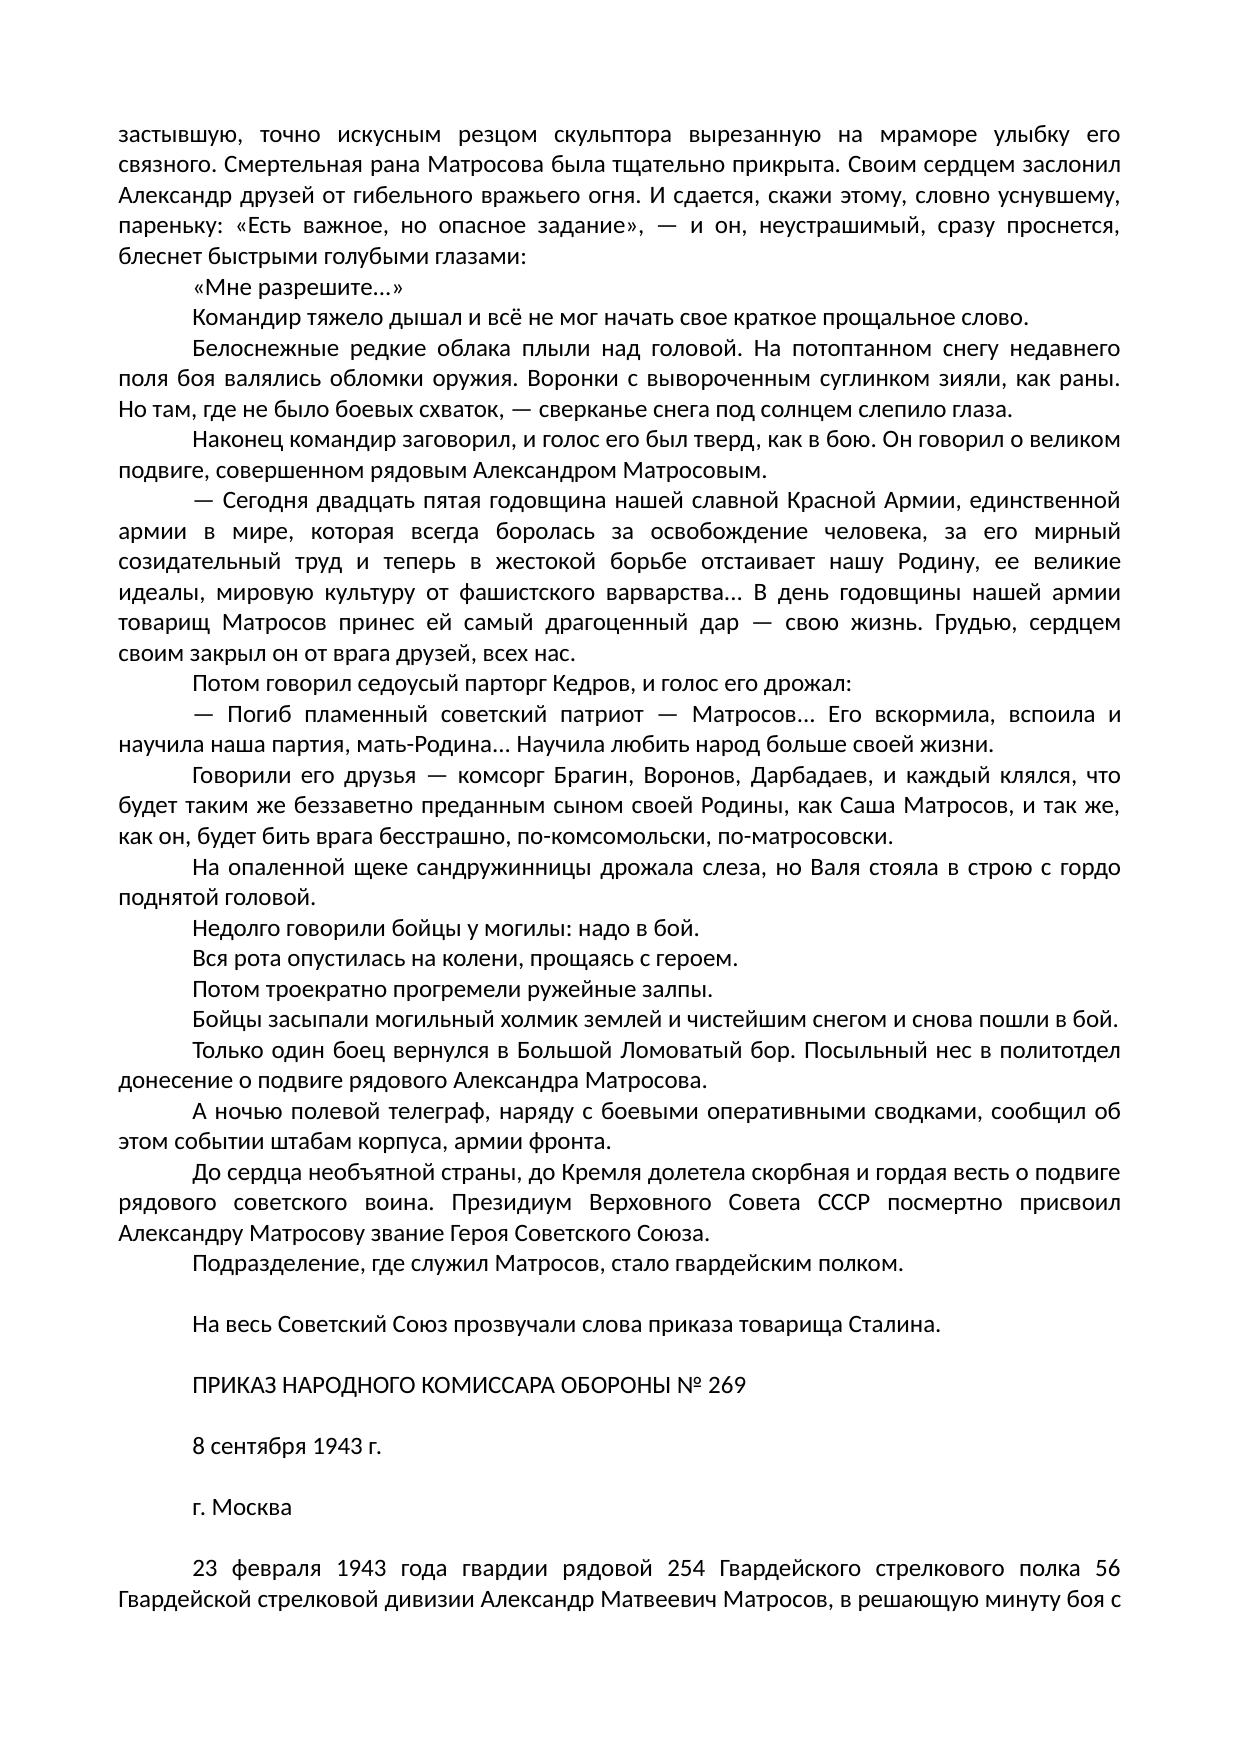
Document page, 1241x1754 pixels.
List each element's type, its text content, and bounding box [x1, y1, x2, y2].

text На весь Советский Союз прозвучали слова приказа товарища Сталина. [118, 1308, 1122, 1339]
text Подразделение, где служил Матросов, стало гвардейским полком. [118, 1247, 1122, 1278]
text 23 февраля 1943 года гвардии рядовой 254 Гвардейского стрелкового полка 56 Гвардейской стрелковой дивизии Александр Матвеевич Матросов, в решающую минуту боя с [118, 1553, 1122, 1614]
text Потом говорил седоусый парторг Кедров, и голос его дрожал: [118, 667, 1122, 698]
text ПРИКАЗ НАРОДНОГО КОМИССАРА ОБОРОНЫ № 269 [118, 1369, 1122, 1400]
text Недолго говорили бойцы у могилы: надо в бой. [118, 912, 1122, 942]
text Только один боец вернулся в Большой Ломоватый бор. Посыльный нес в политотдел донесение о подвиге рядового Александра Матросова. [118, 1034, 1122, 1095]
text До сердца необъятной страны, до Кремля долетела скорбная и гордая весть о подвиге рядового советского воина. Президиум Верховного Совета СССР посмертно присвоил Александру Матросову звание Героя Советского Союза. [118, 1156, 1122, 1247]
text застывшую, точно искусным резцом скульптора вырезанную на мраморе улыбку его связного. Смертельная рана Матросова была тщательно прикрыта. Своим сердцем заслонил Александр друзей от гибельного вражьего огня. И сдается, скажи этому, словно уснувшему, пареньку: «Есть важное, но опасное задание», — и он, неустрашимый, сразу проснется, блеснет быстрыми голубыми глазами: [118, 118, 1122, 271]
text «Мне разрешите...» [118, 271, 1122, 301]
text Бойцы засыпали могильный холмик землей и чистейшим снегом и снова пошли в бой. [118, 1003, 1122, 1034]
text 8 сентября 1943 г. [118, 1431, 1122, 1461]
text Потом троекратно прогремели ружейные залпы. [118, 973, 1122, 1003]
text — Сегодня двадцать пятая годовщина нашей славной Красной Армии, единственной армии в мире, которая всегда боролась за освобождение человека, за его мирный созидательный труд и теперь в жестокой борьбе отстаивает нашу Родину, ее великие идеалы, мировую культуру от фашистского варварства... В день годовщины нашей армии товарищ Матросов принес ей самый драгоценный дар — свою жизнь. Грудью, сердцем своим закрыл он от врага друзей, всех нас. [118, 484, 1122, 667]
text Говорили его друзья — комсорг Брагин, Воронов, Дарбадаев, и каждый клялся, что будет таким же беззаветно преданным сыном своей Родины, как Саша Матросов, и так же, как он, будет бить врага бесстрашно, по-комсомольски, по-матросовски. [118, 759, 1122, 851]
text А ночью полевой телеграф, наряду с боевыми оперативными сводками, сообщил об этом событии штабам корпуса, армии фронта. [118, 1095, 1122, 1156]
text Командир тяжело дышал и всё не мог начать свое краткое прощальное слово. [118, 301, 1122, 332]
text — Погиб пламенный советский патриот — Матросов... Его вскормила, вспоила и научила наша партия, мать-Родина... Научила любить народ больше своей жизни. [118, 698, 1122, 759]
text Вся рота опустилась на колени, прощаясь с героем. [118, 942, 1122, 973]
text Белоснежные редкие облака плыли над головой. На потоптанном снегу недавнего поля боя валялись обломки оружия. Воронки с вывороченным суглинком зияли, как раны. Но там, где не было боевых схваток, — сверканье снега под солнцем слепило глаза. [118, 332, 1122, 423]
text Наконец командир заговорил, и голос его был тверд, как в бою. Он говорил о великом подвиге, совершенном рядовым Александром Матросовым. [118, 423, 1122, 484]
text На опаленной щеке сандружинницы дрожала слеза, но Валя стояла в строю с гордо поднятой головой. [118, 851, 1122, 912]
text г. Москва [118, 1492, 1122, 1522]
